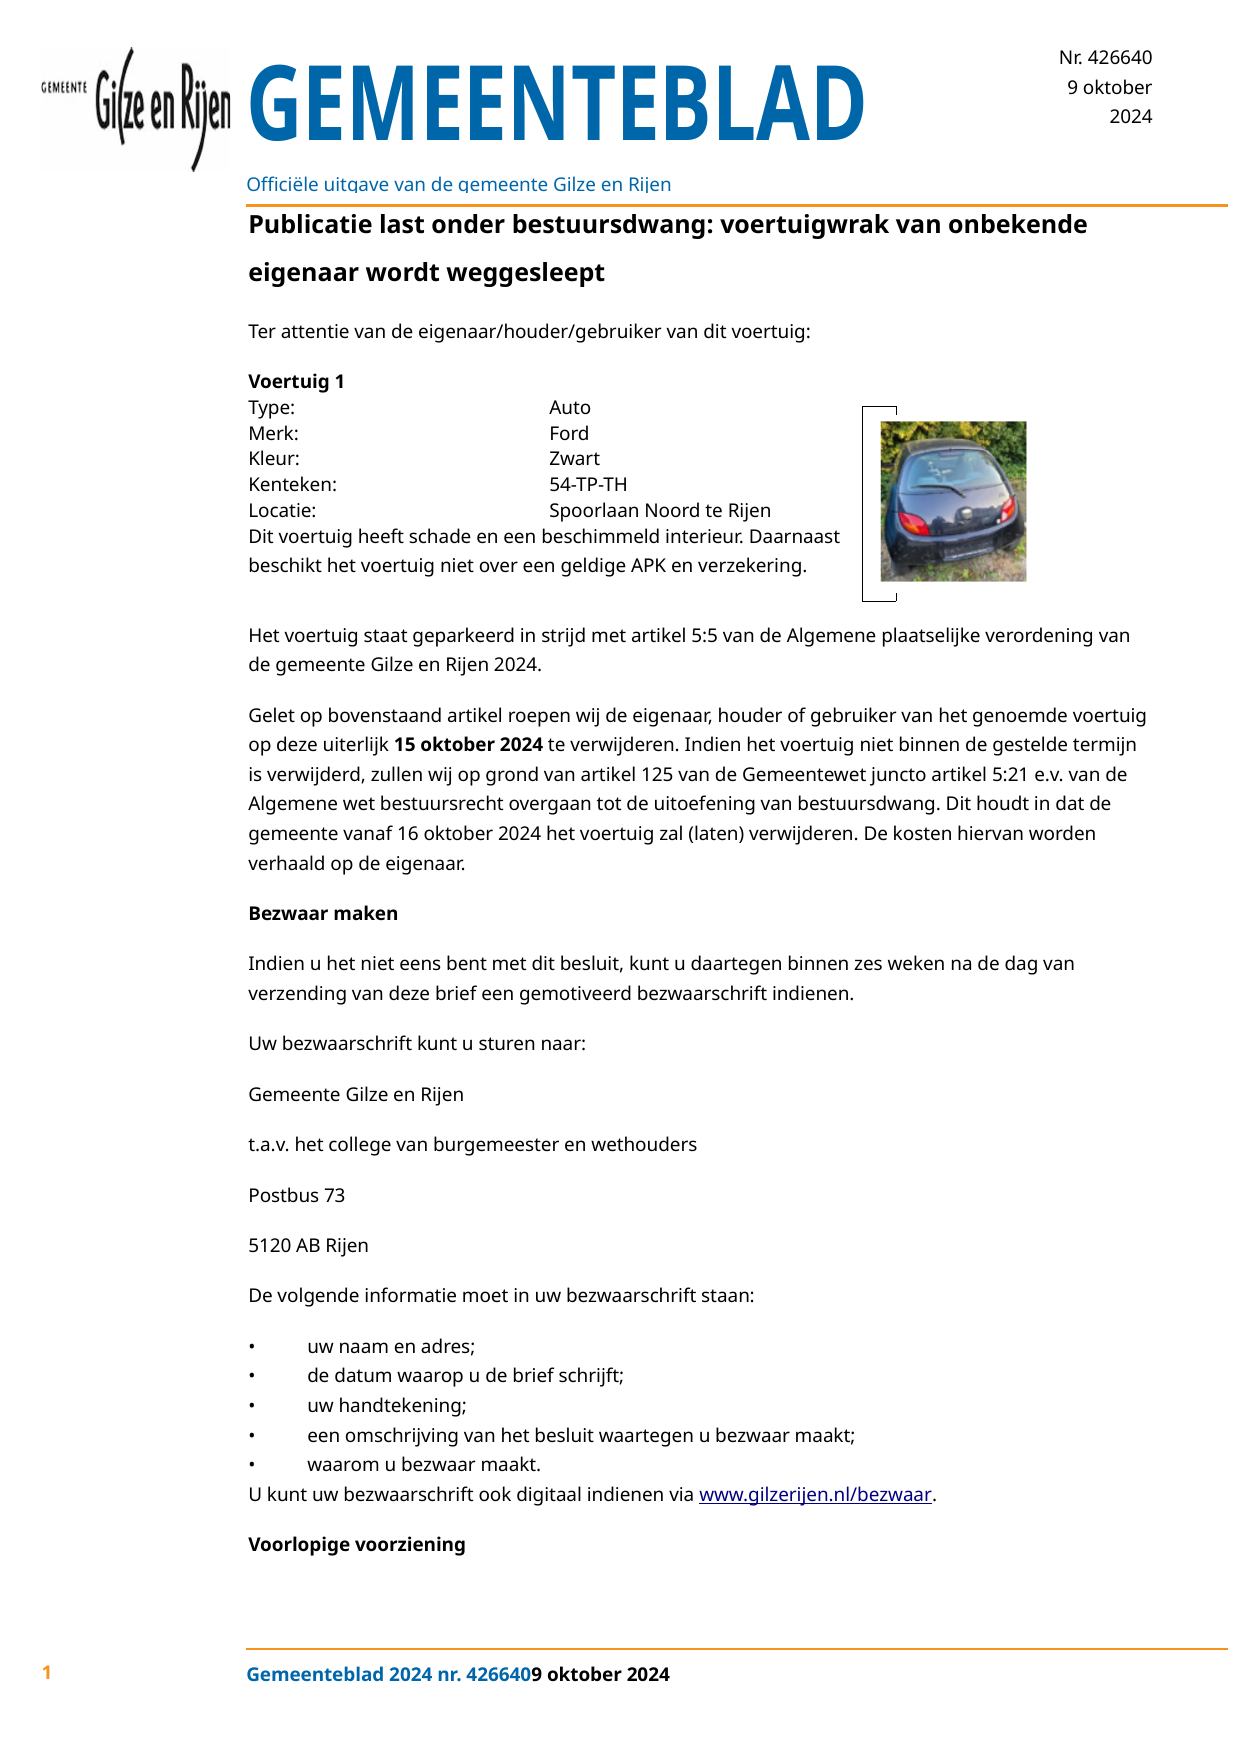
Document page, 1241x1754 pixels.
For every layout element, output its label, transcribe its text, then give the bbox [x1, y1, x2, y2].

list waarom u bezwaar maakt. [248, 1451, 1152, 1477]
table_cell Ford [549, 420, 850, 446]
table_cell Dit voertuig heeft schade en een beschimmeld interieur. Daarnaast beschikt het voertuig niet over een geldige APK en verzekering. [248, 523, 850, 619]
table_cell [850, 394, 1152, 619]
text 5120 AB Rijen [248, 1232, 1152, 1258]
table_cell Merk: [248, 420, 549, 446]
table_cell Locatie: [248, 497, 549, 523]
text Gemeente Gilze en Rijen [248, 1081, 1152, 1107]
list een omschrijving van het besluit waartegen u bezwaar maakt; [248, 1422, 1152, 1448]
text Het voertuig staat geparkeerd in strijd met artikel 5:5 van de Algemene plaatselijke verordening van de gemeente Gilze en Rijen 2024. [248, 622, 1152, 677]
table_cell 54-TP-TH [549, 471, 850, 497]
list uw naam en adres; [248, 1333, 1152, 1359]
text Bezwaar maken [248, 900, 1152, 926]
text Postbus 73 [248, 1182, 1152, 1208]
table_header Voertuig 1 [248, 369, 1152, 394]
text Publicatie last onder bestuursdwang: voertuigwrak van onbekende eigenaar wordt weggesleept [248, 207, 1152, 288]
text Gelet op bovenstaand artikel roepen wij de eigenaar, houder of gebruiker van het genoemde voertuig op deze uiterlijk 15 oktober 2024 te verwijderen. Indien het voertuig niet binnen de gestelde termijn is verwijderd, zullen wij op grond van artikel 125 van de Gemeentewet juncto artikel 5:21 e.v. van de Algemene wet bestuursrecht overgaan tot de uitoefening van bestuursdwang. Dit houdt in dat de gemeente vanaf 16 oktober 2024 het voertuig zal (laten) verwijderen. De kosten hiervan worden verhaald op de eigenaar. [248, 702, 1152, 876]
table_cell Kleur: [248, 446, 549, 471]
text Ter attentie van de eigenaar/houder/gebruiker van dit voertuig: [248, 318, 1152, 344]
table_cell Spoorlaan Noord te Rijen [549, 497, 850, 523]
text t.a.v. het college van burgemeester en wethouders [248, 1131, 1152, 1157]
list uw handtekening; [248, 1392, 1152, 1418]
table_cell Kenteken: [248, 471, 549, 497]
text Uw bezwaarschrift kunt u sturen naar: [248, 1031, 1152, 1056]
text Indien u het niet eens bent met dit besluit, kunt u daartegen binnen zes weken na de dag van verzending van deze brief een gemotiveerd bezwaarschrift indienen. [248, 951, 1152, 1006]
picture [41, 47, 231, 172]
picture [871, 415, 1049, 593]
text U kunt uw bezwaarschrift ook digitaal indienen via www.gilzerijen.nl/bezwaar. [248, 1481, 1152, 1507]
text Voorlopige voorziening [248, 1531, 1152, 1557]
table_cell Zwart [549, 446, 850, 471]
list de datum waarop u de brief schrijft; [248, 1363, 1152, 1388]
table_cell Type: [248, 394, 549, 420]
text De volgende informatie moet in uw bezwaarschrift staan: [248, 1283, 1152, 1308]
table_cell Auto [549, 394, 850, 420]
